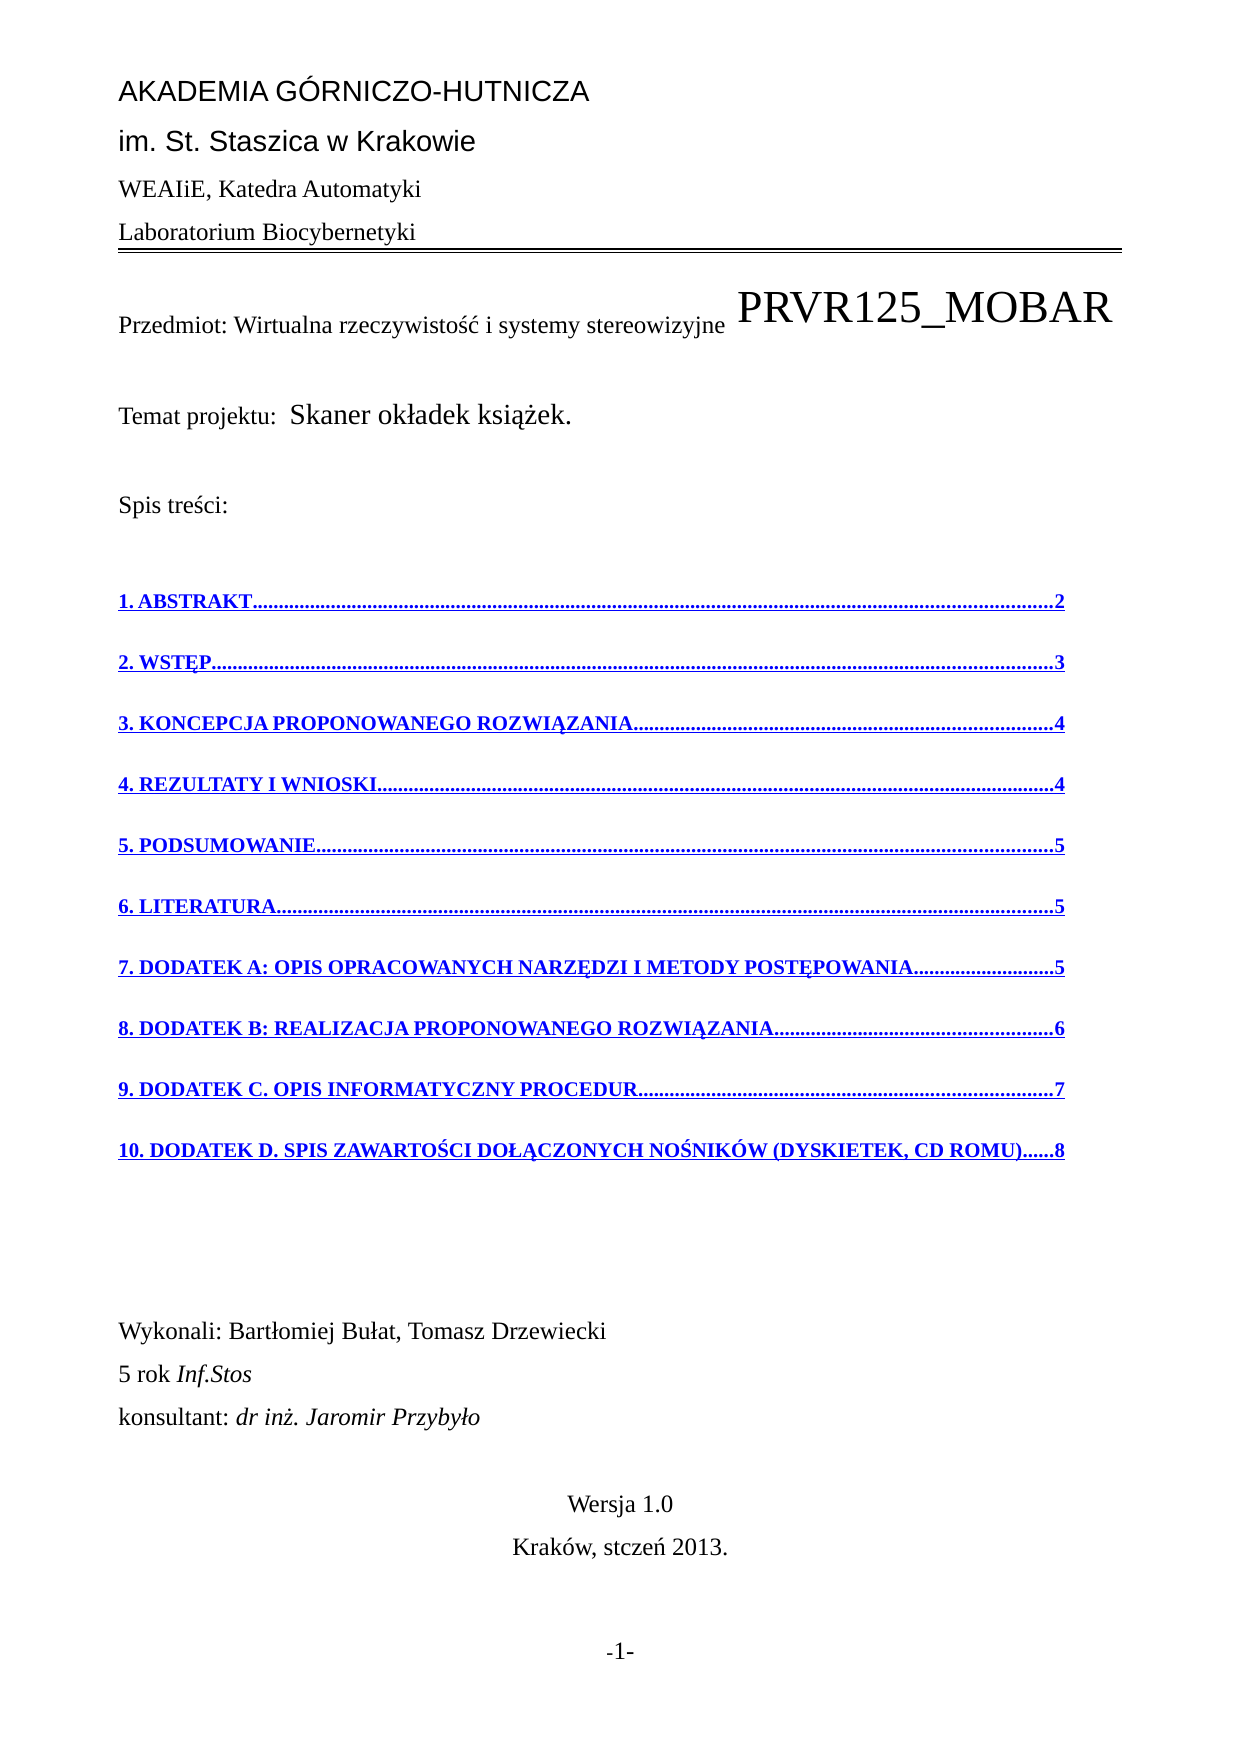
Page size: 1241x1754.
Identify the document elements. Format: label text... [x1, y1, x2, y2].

text Temat projektu: Skaner okładek książek. [118, 397, 1122, 430]
text Wykonali: Bartłomiej Bułat, Tomasz Drzewiecki [118, 1316, 1122, 1345]
text Kraków, stczeń 2013. [118, 1532, 1122, 1561]
text Spis treści: [118, 490, 1122, 519]
text konsultant: dr inż. Jaromir Przybyło [118, 1402, 1122, 1431]
text 9. DODATEK C. Opis informatyczny procedur 7 [118, 1077, 1122, 1101]
text 7. DODATEK A: Opis opracowanych narzędzi i metody postępowania 5 [118, 955, 1122, 979]
text Laboratorium Biocybernetyki [118, 217, 1122, 248]
text 6. Literatura 5 [118, 894, 1122, 918]
text Wersja 1.0 [118, 1489, 1122, 1517]
text im. St. Staszica w Krakowie [118, 124, 1122, 158]
text 5 rok Inf.Stos [118, 1359, 1122, 1388]
text 8. DODATEK B: Realizacja proponowanego rozwiązania 6 [118, 1016, 1122, 1040]
text 4. Rezultaty i wnioski 4 [118, 772, 1122, 796]
text 2. Wstęp 3 [118, 650, 1122, 674]
text 5. Podsumowanie 5 [118, 833, 1122, 857]
text Przedmiot: Wirtualna rzeczywistość i systemy stereowizyjne [118, 311, 737, 339]
text WEAIiE, Katedra Automatyki [118, 174, 1122, 203]
text AKADEMIA GÓRNICZO-HUTNICZA [118, 74, 1122, 107]
text 3. Koncepcja proponowanego rozwiązania 4 [118, 711, 1122, 735]
text 1. Abstrakt 2 [118, 589, 1122, 613]
text 10. DODATEK D. Spis zawartości dołączonych nośników (dyskietek, CD ROMu) 8 [118, 1138, 1122, 1162]
text PRVR125_MOBAR [737, 280, 1131, 333]
